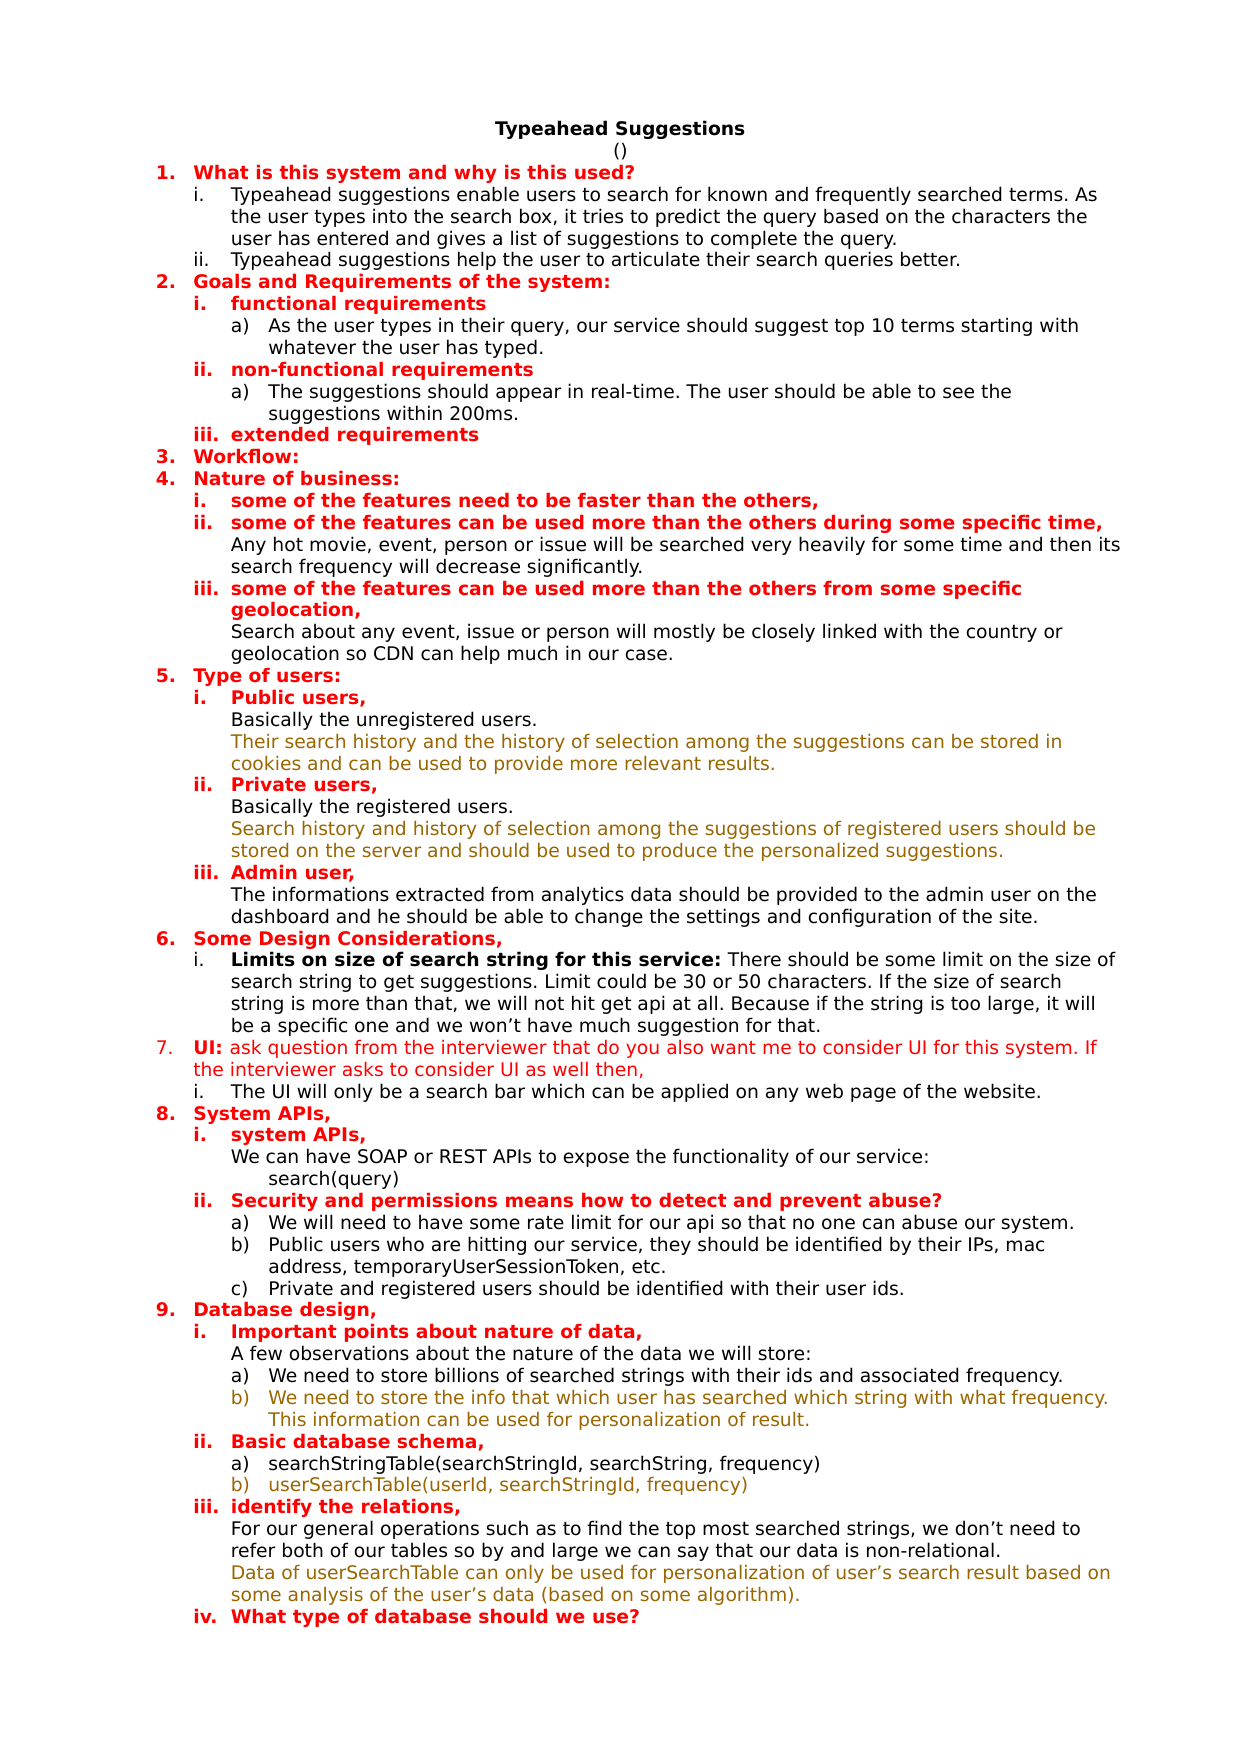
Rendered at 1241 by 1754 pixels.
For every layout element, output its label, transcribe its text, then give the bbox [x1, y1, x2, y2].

list system APIs, [193, 1124, 1122, 1146]
list Data of userSearchTable can only be used for personalization of user’s search result based on some analysis of the user’s data (based on some algorithm). [193, 1562, 1122, 1606]
list Basic database schema, [193, 1431, 1122, 1452]
list Search about any event, issue or person will mostly be closely linked with the country or geolocation so CDN can help much in our case. [193, 621, 1122, 665]
list System APIs, [156, 1102, 1122, 1124]
list Basically the unregistered users. [193, 709, 1122, 731]
list The UI will only be a search bar which can be applied on any web page of the website. [193, 1081, 1122, 1102]
list Type of users: [156, 665, 1122, 687]
list Search history and history of selection among the suggestions of registered users should be stored on the server and should be used to produce the personalized suggestions. [193, 818, 1122, 862]
list some of the features can be used more than the others during some specific time, [193, 512, 1122, 534]
list Public users, [193, 687, 1122, 709]
list Some Design Considerations, [156, 927, 1122, 949]
list functional requirements [193, 293, 1122, 315]
list The informations extracted from analytics data should be provided to the admin user on the dashboard and he should be able to change the settings and configuration of the site. [193, 884, 1122, 927]
list We need to store billions of searched strings with their ids and associated frequency. [231, 1365, 1122, 1387]
list UI: ask question from the interviewer that do you also want me to consider UI for this system. If the interviewer asks to consider UI as well then, [156, 1037, 1122, 1081]
list Security and permissions means how to detect and prevent abuse? [193, 1190, 1122, 1212]
list non-functional requirements [193, 359, 1122, 381]
list some of the features need to be faster than the others, [193, 490, 1122, 512]
list some of the features can be used more than the others from some specific geolocation, [193, 577, 1122, 621]
list Admin user, [193, 862, 1122, 884]
list Typeahead suggestions enable users to search for known and frequently searched terms. As the user types into the search box, it tries to predict the query based on the characters the user has entered and gives a list of suggestions to complete the query. [193, 184, 1122, 249]
list A few observations about the nature of the data we will store: [193, 1343, 1122, 1365]
list identify the relations, [193, 1496, 1122, 1518]
list For our general operations such as to find the top most searched strings, we don’t need to refer both of our tables so by and large we can say that our data is non-relational. [193, 1518, 1122, 1562]
list Goals and Requirements of the system: [156, 271, 1122, 293]
list Private users, [193, 774, 1122, 796]
list Workflow: [156, 446, 1122, 468]
list Private and registered users should be identified with their user ids. [231, 1277, 1122, 1299]
list userSearchTable(userId, searchStringId, frequency) [231, 1474, 1122, 1496]
list As the user types in their query, our service should suggest top 10 terms starting with whatever the user has typed. [231, 315, 1122, 359]
list What type of database should we use? [193, 1606, 1122, 1627]
list Any hot movie, event, person or issue will be searched very heavily for some time and then its search frequency will decrease significantly. [193, 534, 1122, 577]
list We can have SOAP or REST APIs to expose the functionality of our service: [193, 1146, 1122, 1168]
text () [118, 140, 1122, 162]
list Important points about nature of data, [193, 1321, 1122, 1343]
list extended requirements [193, 424, 1122, 446]
list What is this system and why is this used? [156, 162, 1122, 184]
list Their search history and the history of selection among the suggestions can be stored in cookies and can be used to provide more relevant results. [193, 731, 1122, 774]
list The suggestions should appear in real-time. The user should be able to see the suggestions within 200ms. [231, 381, 1122, 424]
list search(query) [231, 1168, 1122, 1190]
list Nature of business: [156, 468, 1122, 490]
text Typeahead Suggestions [118, 118, 1122, 140]
list We need to store the info that which user has searched which string with what frequency. This information can be used for personalization of result. [231, 1387, 1122, 1431]
list Public users who are hitting our service, they should be identified by their IPs, mac address, temporaryUserSessionToken, etc. [231, 1234, 1122, 1277]
list We will need to have some rate limit for our api so that no one can abuse our system. [231, 1212, 1122, 1234]
list Typeahead suggestions help the user to articulate their search queries better. [193, 249, 1122, 271]
list Database design, [156, 1299, 1122, 1321]
list Basically the registered users. [193, 796, 1122, 818]
list searchStringTable(searchStringId, searchString, frequency) [231, 1452, 1122, 1474]
list Limits on size of search string for this service: There should be some limit on the size of search string to get suggestions. Limit could be 30 or 50 characters. If the size of search string is more than that, we will not hit get api at all. Because if the string is too large, it will be a specific one and we won’t have much suggestion for that. [193, 949, 1122, 1037]
